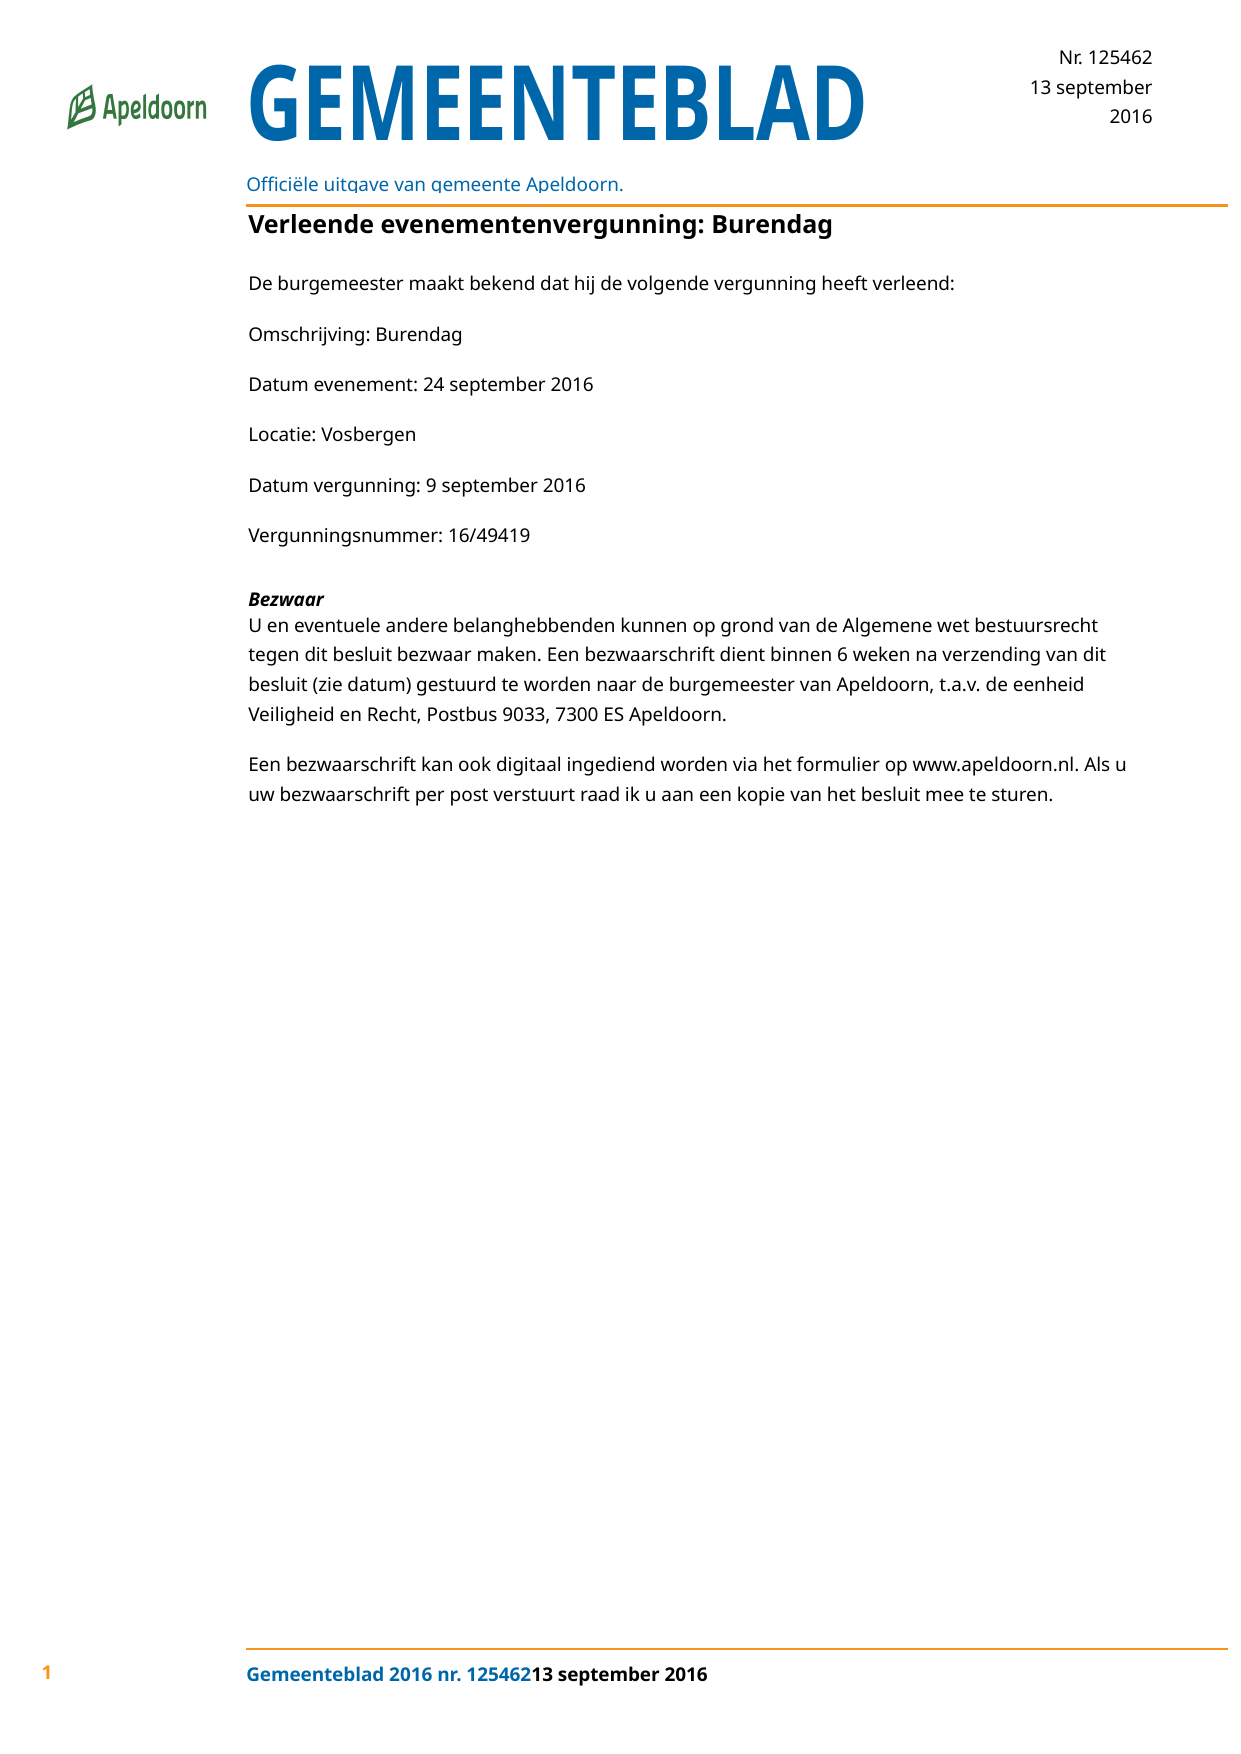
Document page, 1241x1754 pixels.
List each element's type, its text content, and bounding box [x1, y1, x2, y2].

text Een bezwaarschrift kan ook digitaal ingediend worden via het formulier op www.apeldoorn.nl. Als u uw bezwaarschrift per post verstuurt raad ik u aan een kopie van het besluit mee te sturen. [248, 751, 1152, 807]
text Datum evenement: 24 september 2016 [248, 371, 1152, 397]
text De burgemeester maakt bekend dat hij de volgende vergunning heeft verleend: [248, 270, 1152, 296]
text Verleende evenementenvergunning: Burendag [248, 207, 1152, 241]
text Vergunningsnummer: 16/49419 [248, 522, 1152, 548]
picture [41, 47, 231, 172]
text Bezwaar [248, 586, 1152, 612]
text Datum vergunning: 9 september 2016 [248, 472, 1152, 498]
text Omschrijving: Burendag [248, 321, 1152, 346]
text Locatie: Vosbergen [248, 422, 1152, 447]
text U en eventuele andere belanghebbenden kunnen op grond van de Algemene wet bestuursrecht tegen dit besluit bezwaar maken. Een bezwaarschrift dient binnen 6 weken na verzending van dit besluit (zie datum) gestuurd te worden naar de burgemeester van Apeldoorn, t.a.v. de eenheid Veiligheid en Recht, Postbus 9033, 7300 ES Apeldoorn. [248, 612, 1152, 727]
